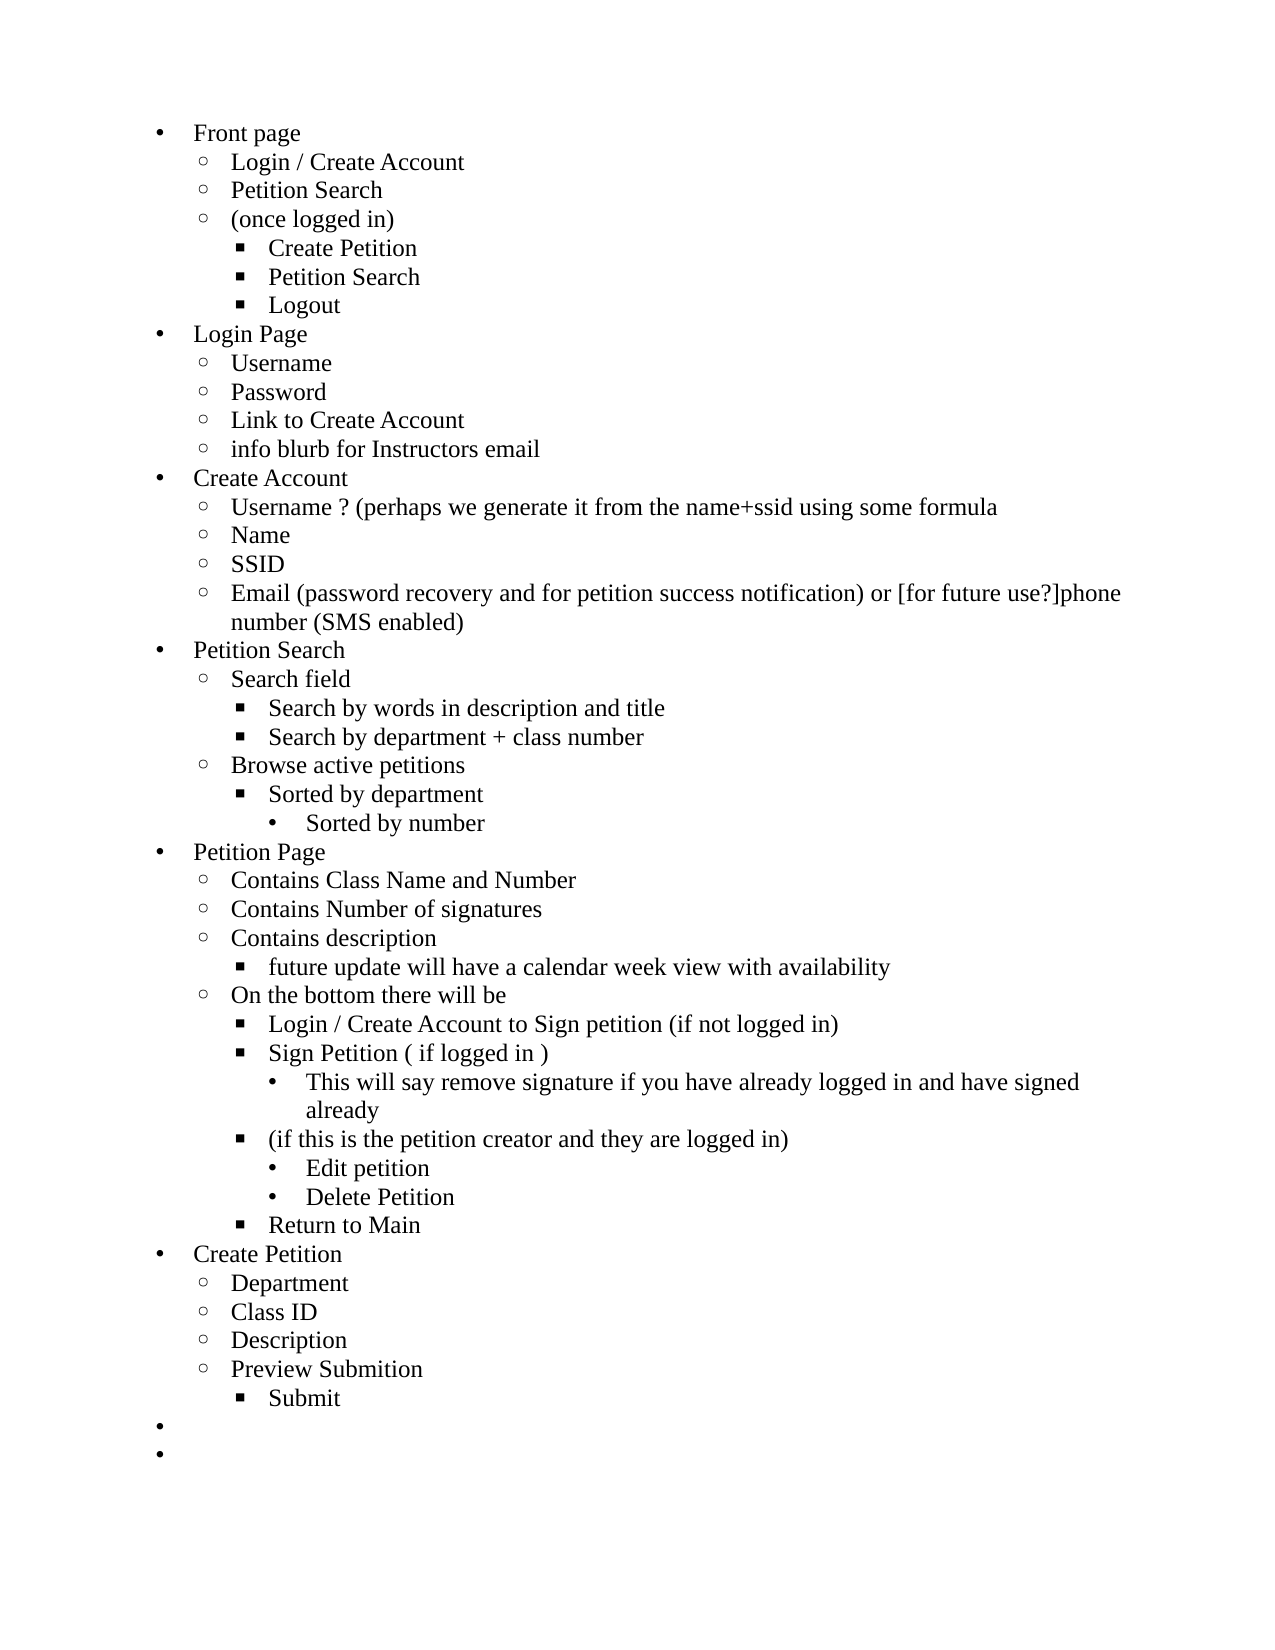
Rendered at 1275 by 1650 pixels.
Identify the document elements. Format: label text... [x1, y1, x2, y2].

list Login Page [156, 319, 1157, 348]
list Sign Petition ( if logged in ) [231, 1038, 1157, 1067]
list This will say remove signature if you have already logged in and have signed already [268, 1067, 1157, 1124]
list Contains Class Name and Number [193, 866, 1157, 894]
list Username ? (perhaps we generate it from the name+ssid using some formula [193, 492, 1157, 521]
list Submit [231, 1383, 1157, 1412]
list Petition Search [193, 176, 1157, 204]
list Department [193, 1268, 1157, 1297]
list Contains Number of signatures [193, 894, 1157, 923]
list Search by words in description and title [231, 693, 1157, 722]
list Create Account [156, 463, 1157, 492]
list (if this is the petition creator and they are logged in) [231, 1124, 1157, 1153]
list (once logged in) [193, 204, 1157, 233]
list Create Petition [231, 233, 1157, 262]
list Search field [193, 664, 1157, 693]
list Class ID [193, 1297, 1157, 1326]
list Petition Search [156, 636, 1157, 664]
list Username [193, 348, 1157, 377]
list Search by department + class number [231, 722, 1157, 751]
list Sorted by department [231, 779, 1157, 808]
list info blurb for Instructors email [193, 434, 1157, 463]
list Password [193, 377, 1157, 406]
list On the bottom there will be [193, 981, 1157, 1009]
list Logout [231, 291, 1157, 319]
list Delete Petition [268, 1182, 1157, 1211]
list Petition Page [156, 837, 1157, 866]
list Sorted by number [268, 808, 1157, 837]
list Description [193, 1326, 1157, 1354]
list Email (password recovery and for petition success notification) or [for future use?]phone number (SMS enabled) [193, 578, 1157, 636]
list Create Petition [156, 1239, 1157, 1268]
list Preview Submition [193, 1354, 1157, 1383]
list Return to Main [231, 1211, 1157, 1239]
list SSID [193, 549, 1157, 578]
list Petition Search [231, 262, 1157, 291]
list Login / Create Account to Sign petition (if not logged in) [231, 1009, 1157, 1038]
list Contains description [193, 923, 1157, 952]
list Link to Create Account [193, 406, 1157, 434]
list future update will have a calendar week view with availability [231, 952, 1157, 981]
list Front page [156, 118, 1157, 147]
list Login / Create Account [193, 147, 1157, 176]
list Browse active petitions [193, 751, 1157, 779]
list Edit petition [268, 1153, 1157, 1182]
list Name [193, 521, 1157, 549]
